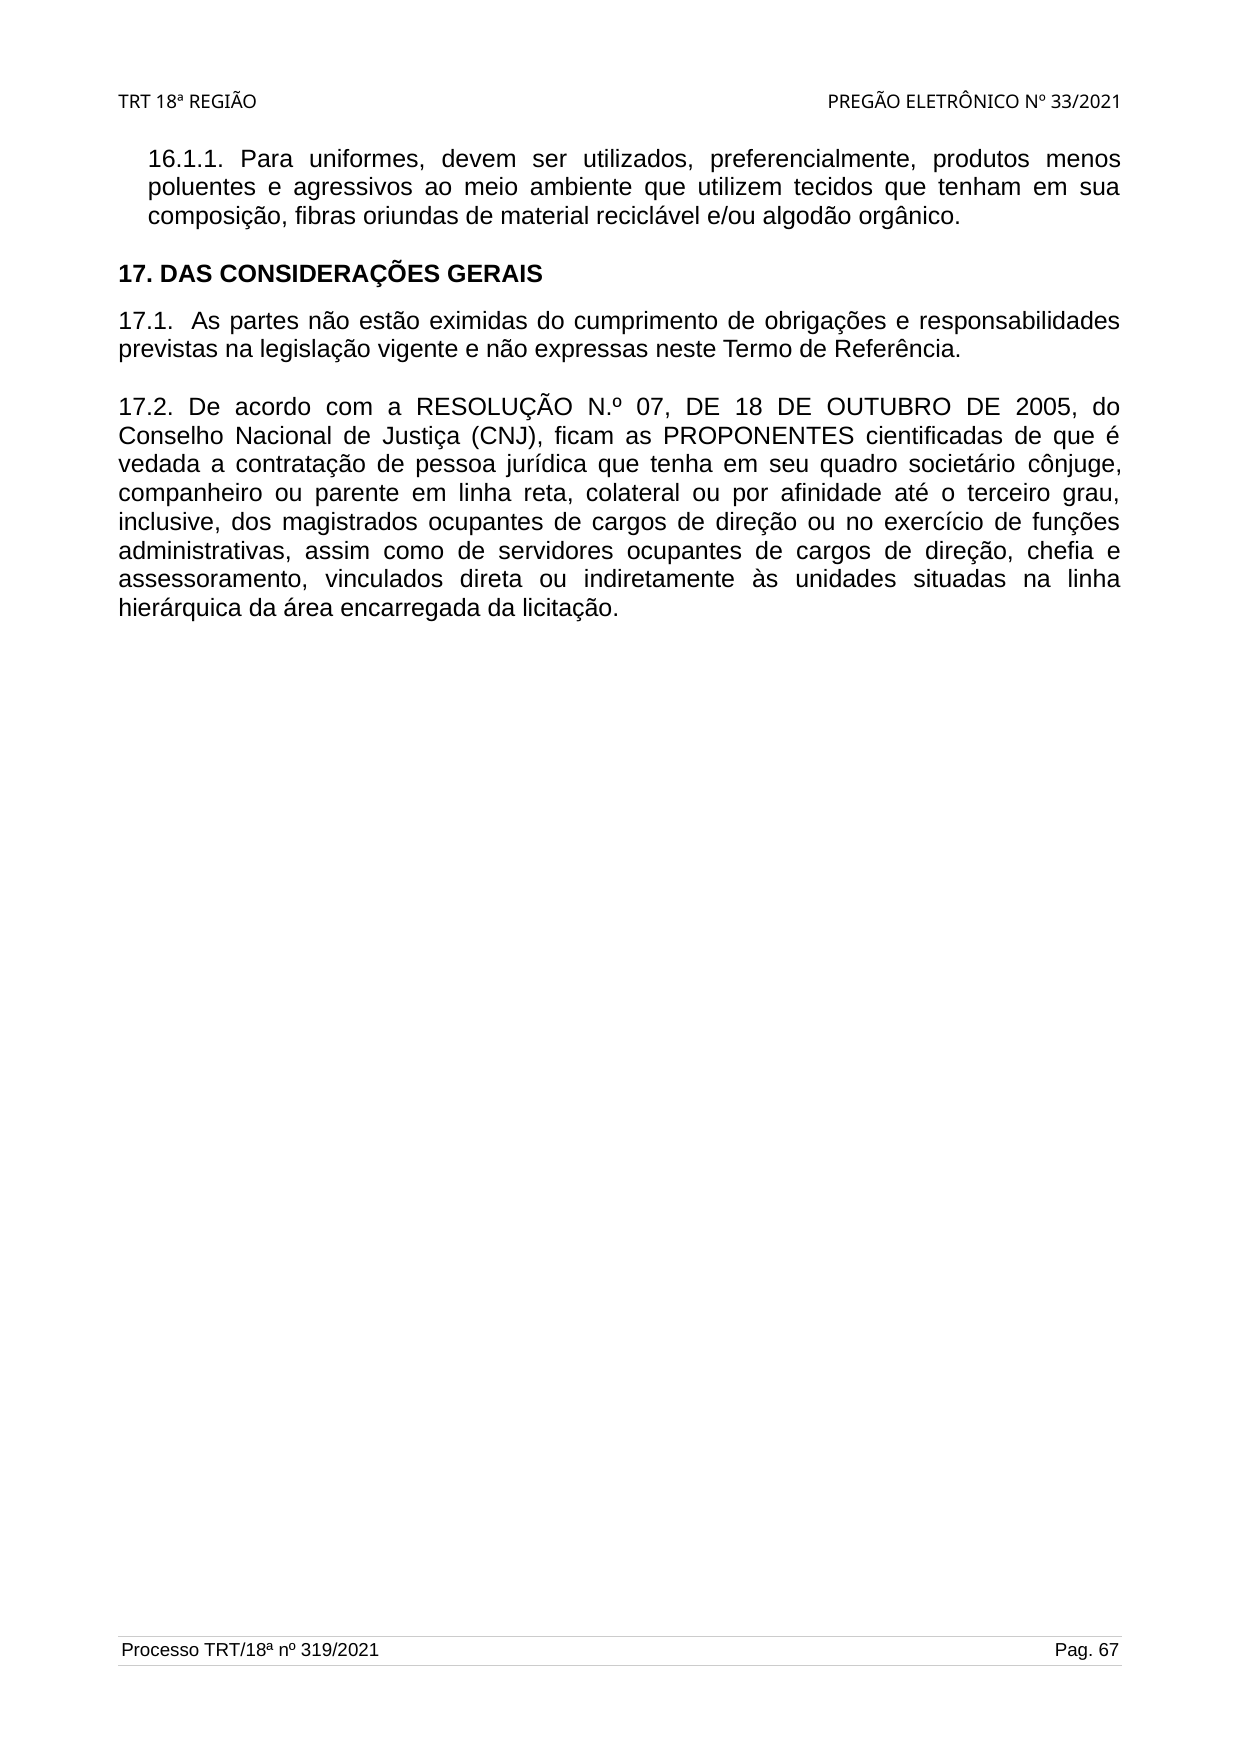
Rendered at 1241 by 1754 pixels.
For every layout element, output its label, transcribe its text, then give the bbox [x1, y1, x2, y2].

text 17.2. De acordo com a RESOLUÇÃO N.º 07, DE 18 DE OUTUBRO DE 2005, do Conselho Nacional de Justiça (CNJ), ficam as PROPONENTES cientificadas de que é vedada a contratação de pessoa jurídica que tenha em seu quadro societário cônjuge, companheiro ou parente em linha reta, colateral ou por afinidade até o terceiro grau, inclusive, dos magistrados ocupantes de cargos de direção ou no exercício de funções administrativas, assim como de servidores ocupantes de cargos de direção, chefia e assessoramento, vinculados direta ou indiretamente às unidades situadas na linha hierárquica da área encarregada da licitação. [118, 392, 1122, 622]
text 16.1.1. Para uniformes, devem ser utilizados, preferencialmente, produtos menos poluentes e agressivos ao meio ambiente que utilizem tecidos que tenham em sua composição, fibras oriundas de material reciclável e/ou algodão orgânico. [148, 143, 1122, 230]
text 17.1. As partes não estão eximidas do cumprimento de obrigações e responsabilidades previstas na legislação vigente e não expressas neste Termo de Referência. [118, 306, 1122, 363]
text 17. DAS CONSIDERAÇÕES GERAIS [118, 259, 1122, 288]
